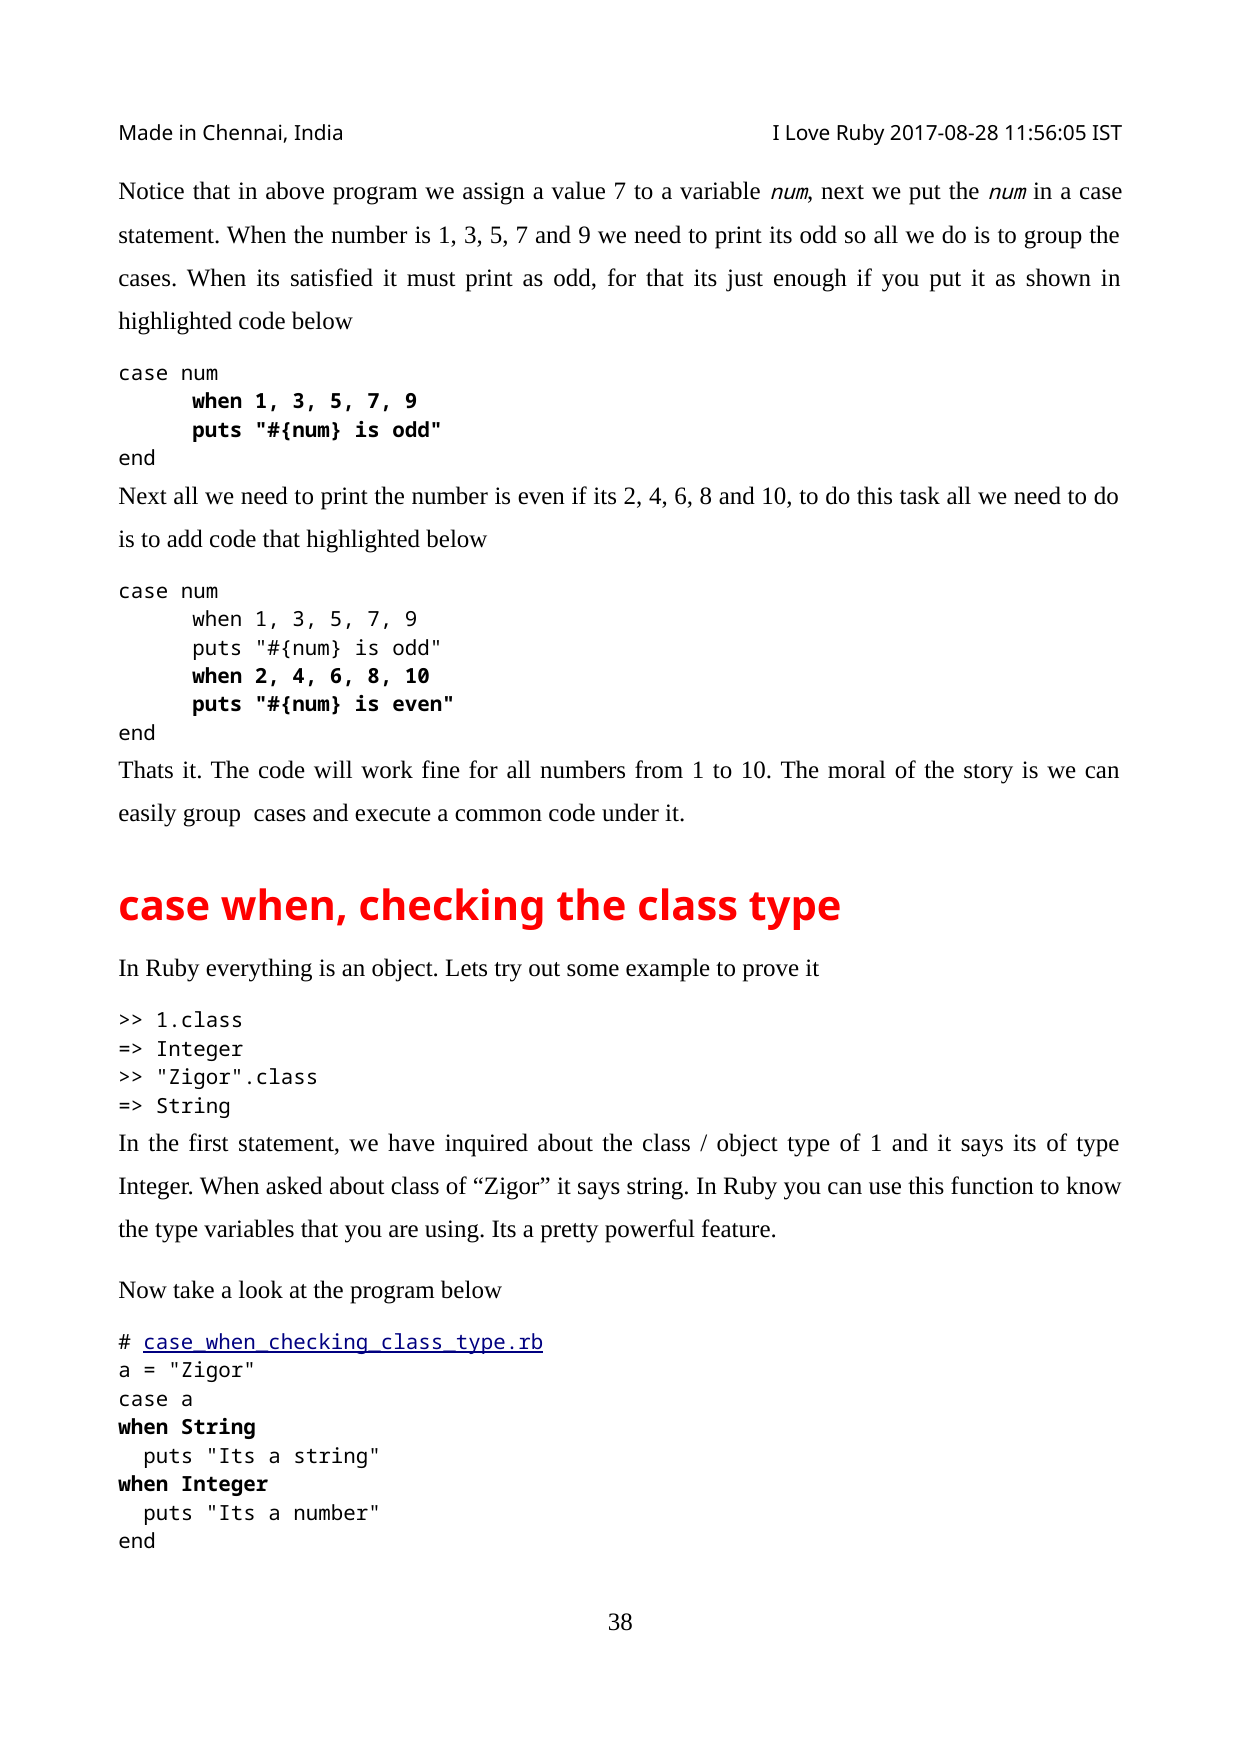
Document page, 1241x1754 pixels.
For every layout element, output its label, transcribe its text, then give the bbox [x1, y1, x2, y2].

text Next all we need to print the number is even if its 2, 4, 6, 8 and 10, to do this task all we need to do is to add code that highlighted below [118, 481, 1122, 553]
text a = "Zigor" [118, 1356, 1122, 1384]
text => Integer [118, 1034, 1122, 1062]
text >> 1.class [118, 1006, 1122, 1034]
text In the first statement, we have inquired about the class / object type of 1 and it says its of type Integer. When asked about class of “Zigor” it says string. In Ruby you can use this function to know the type variables that you are using. Its a pretty powerful feature. [118, 1128, 1122, 1243]
text Now take a look at the program below [118, 1275, 1122, 1304]
text puts "#{num} is odd" [118, 415, 1122, 443]
text puts "#{num} is odd" [118, 633, 1122, 661]
text case num [118, 576, 1122, 604]
text when 2, 4, 6, 8, 10 [118, 661, 1122, 689]
text end [118, 718, 1122, 746]
text puts "Its a number" [118, 1498, 1122, 1526]
text Thats it. The code will work fine for all numbers from 1 to 10. The moral of the story is we can easily group cases and execute a common code under it. [118, 755, 1122, 827]
text case a [118, 1384, 1122, 1412]
text In Ruby everything is an object. Lets try out some example to prove it [118, 953, 1122, 982]
text when 1, 3, 5, 7, 9 [118, 604, 1122, 633]
text end [118, 443, 1122, 472]
subtitle case when, checking the class type [118, 875, 1122, 932]
text when Integer [118, 1469, 1122, 1498]
text case num [118, 358, 1122, 387]
text puts "#{num} is even" [118, 689, 1122, 718]
text end [118, 1526, 1122, 1555]
text Notice that in above program we assign a value 7 to a variable num, next we put the num in a case statement. When the number is 1, 3, 5, 7 and 9 we need to print its odd so all we do is to group the cases. When its satisfied it must print as odd, for that its just enough if you put it as shown in highlighted code below [118, 176, 1122, 335]
text when 1, 3, 5, 7, 9 [118, 387, 1122, 415]
text # case_when_checking_class_type.rb [118, 1327, 1122, 1356]
text => String [118, 1091, 1122, 1119]
text >> "Zigor".class [118, 1062, 1122, 1091]
text when String [118, 1412, 1122, 1441]
text puts "Its a string" [118, 1441, 1122, 1469]
